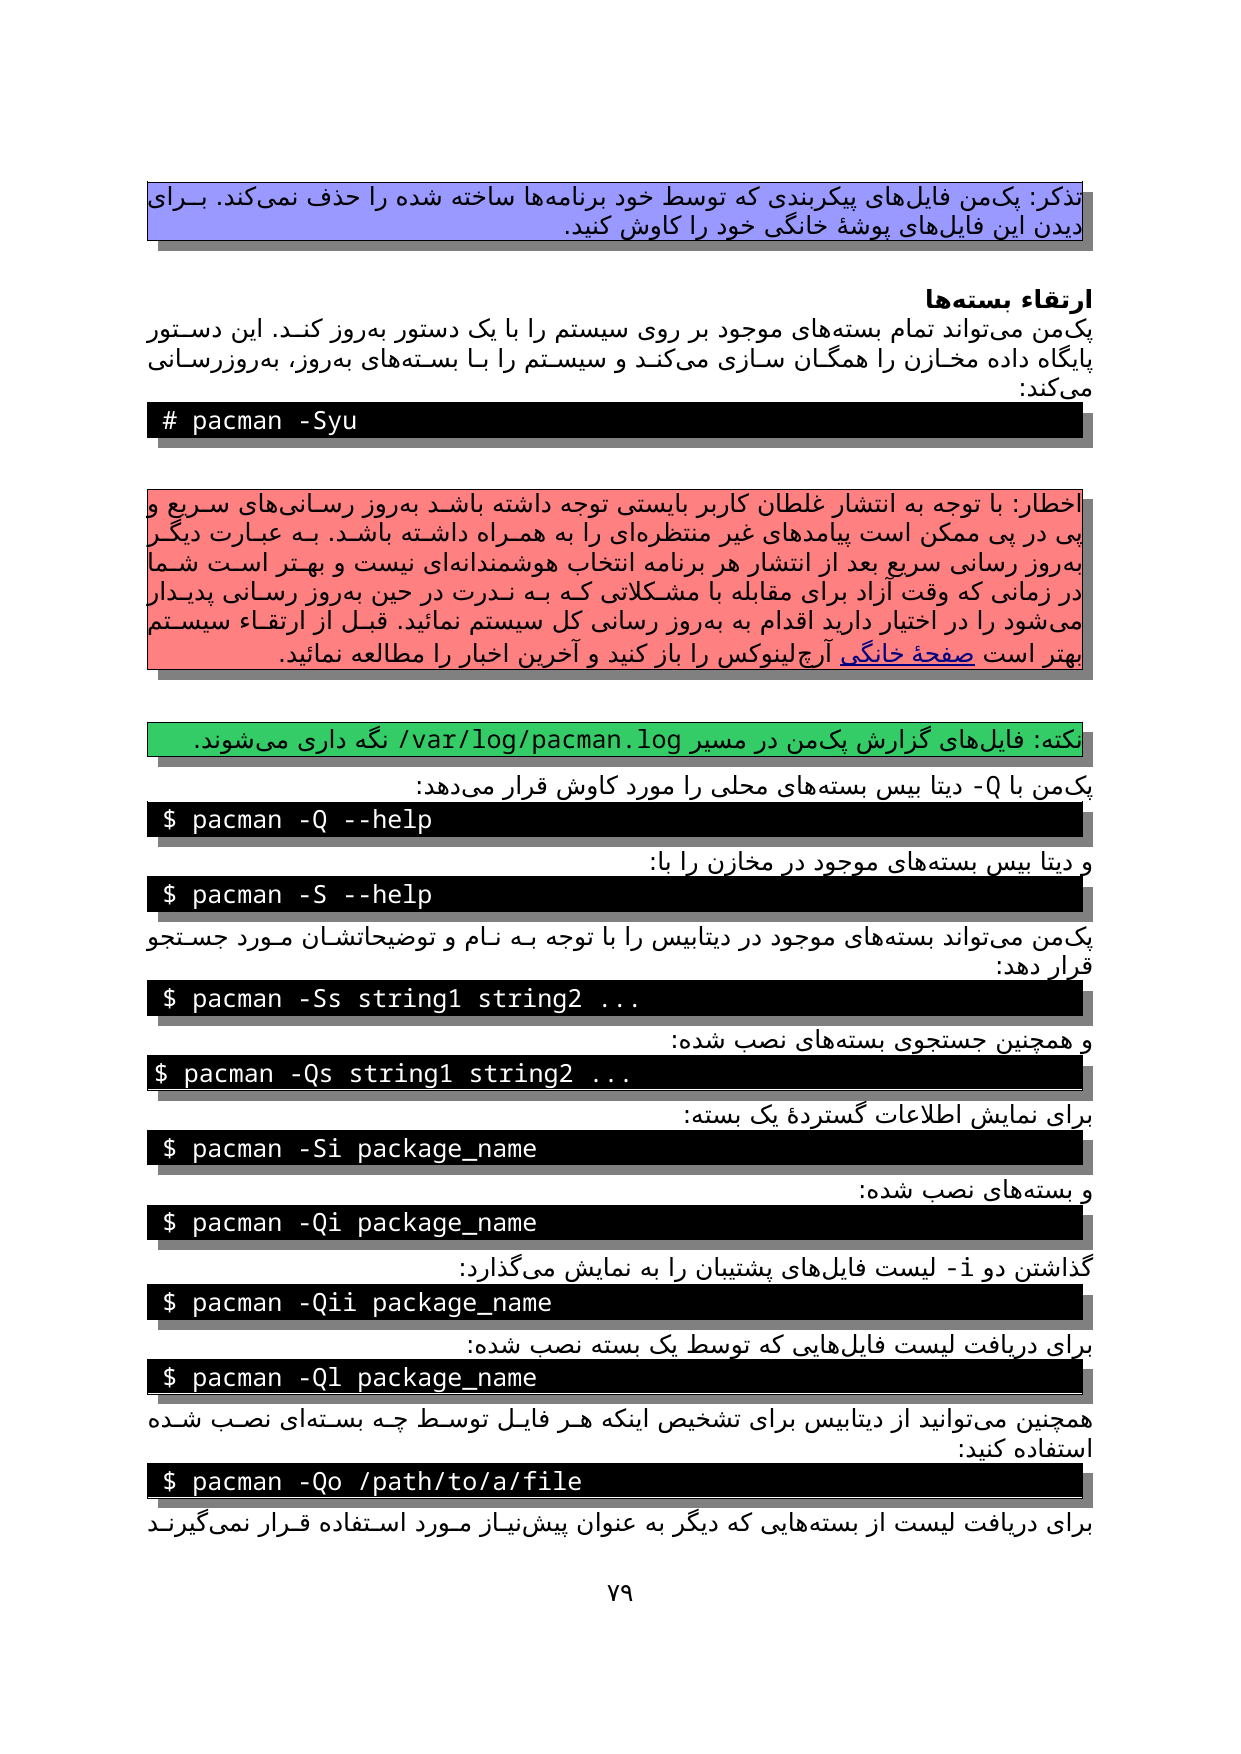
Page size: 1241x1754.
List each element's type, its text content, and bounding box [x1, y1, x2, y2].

text برای دریافت لیست فایل‌هایی که توسط یک بسته‌ نصب شده: [147, 1330, 1093, 1359]
text برای دریافت لیست از بسته‌هایی که دیگر به عنوان پیش‌نیاز مورد استفاده قرار نمی‌گیرند [147, 1508, 1093, 1538]
text گذاشتن دو ‎-i لیست فایل‌های پشتیبان را به نمایش می‌گذارد: [147, 1250, 1093, 1284]
text و همچنین جستجوی بسته‌های نصب شده: [147, 1026, 1093, 1055]
text پک‌من می‌تواند تمام بسته‌های موجود بر روی سیستم را با یک دستور به‌روز کند. این دستور پایگاه داده مخازن را همگان سازی می‌کند و سیستم را با بسته‌های به‌روز، به‌روزرسانی می‌کند: [147, 314, 1093, 402]
text ارتقاء بسته‌ها [147, 285, 1093, 314]
text و دیتا بیس بسته‌های موجود در مخازن را با: [147, 847, 1093, 876]
text پک‌من می‌تواند بسته‌های موجود در دیتا‌بیس را با توجه به نام و توضیحاتشان مورد جستجو قرار دهد: [147, 922, 1093, 980]
text برای نمایش اطلاعات گستردهٔ یک بسته: [147, 1101, 1093, 1130]
text و بسته‌های نصب شده: [147, 1175, 1093, 1204]
text پک‌من با ‎-Q دیتا بیس بسته‌های محلی را مورد کاوش قرار می‌دهد: [147, 767, 1093, 801]
text همچنین می‌توانید از دیتابیس برای تشخیص اینکه هر فایل توسط چه بسته‌ای نصب شده استفاده کنید: [147, 1404, 1093, 1463]
